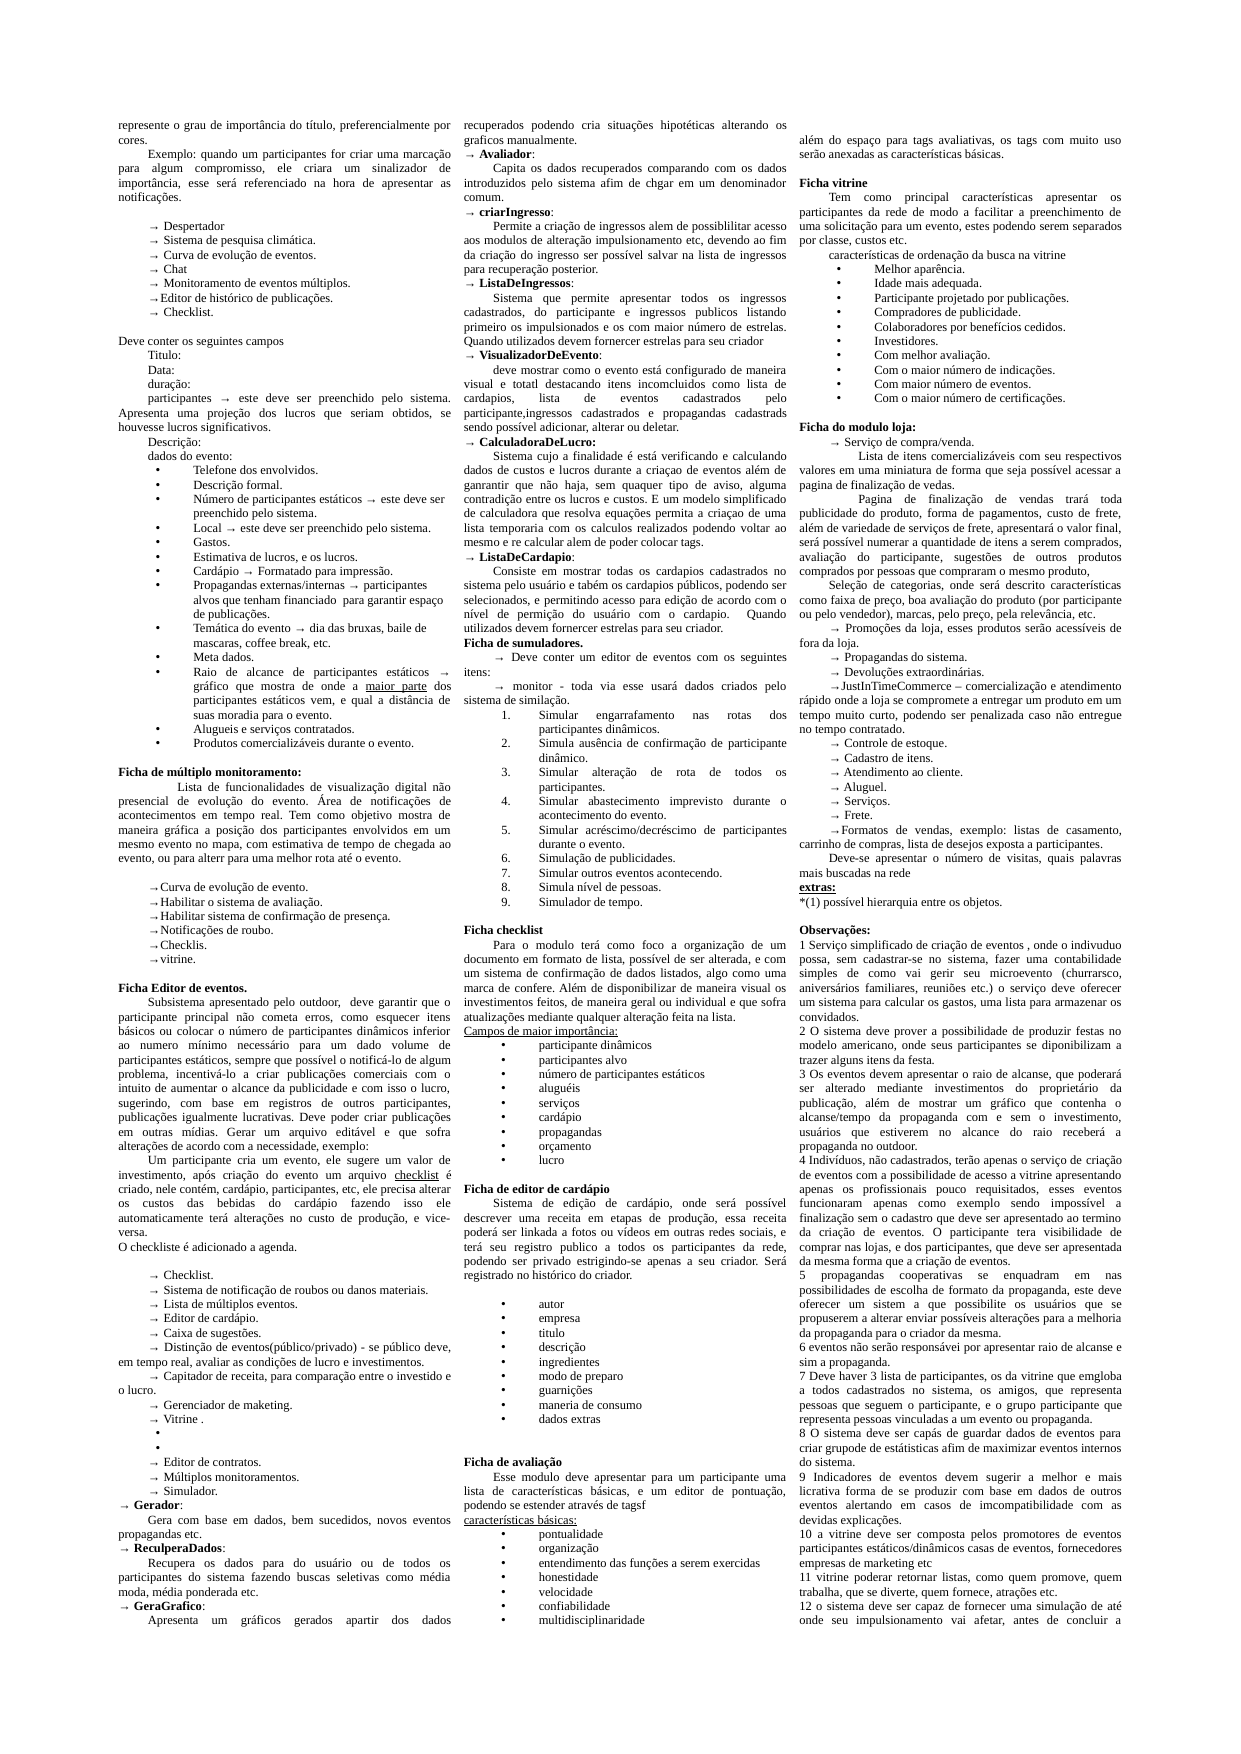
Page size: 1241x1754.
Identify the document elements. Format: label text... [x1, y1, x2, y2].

list participante dinâmicos [501, 1038, 787, 1052]
text represente o grau de importância do título, preferencialmente por cores. [118, 118, 451, 147]
text duração: [118, 377, 451, 391]
text 1 Serviço simplificado de criação de eventos , onde o indivuduo possa, sem cadastrar-se no sistema, fazer uma contabilidade simples de como vai gerir seu microevento (churrarsco, aniversários familiares, reuniões etc.) o serviço deve oferecer um sistema para calcular os gastos, uma lista para armazenar os convidados. [799, 937, 1122, 1024]
text 8 O sistema deve ser capás de guardar dados de eventos para criar grupode de estátisticas afim de maximizar eventos internos do sistema. [799, 1426, 1122, 1469]
list Investidores. [837, 334, 1122, 348]
list Cardápio → Formatado para impressão. [156, 564, 451, 578]
text →Habilitar sistema de confirmação de presença. [118, 909, 451, 923]
text Apresenta um gráficos gerados apartir dos dados [118, 1613, 451, 1627]
list modo de preparo [501, 1369, 787, 1383]
list cardápio [501, 1110, 787, 1124]
text → Devoluções extraordinárias. [799, 664, 1122, 679]
list Com maior número de eventos. [837, 377, 1122, 391]
list Simulação de publicidades. [501, 851, 787, 866]
text extras: [799, 880, 1122, 894]
text → Despertador [118, 219, 451, 233]
text Deve-se apresentar o número de visitas, quais palavras mais buscadas na rede [799, 851, 1122, 880]
text →JustInTimeCommerce – comercialização e atendimento rápido onde a loja se compromete a entregar um produto em um tempo muito curto, podendo ser penalizada caso não entregue no tempo contratado. [799, 679, 1122, 736]
text Permite a criação de ingressos alem de possiblilitar acesso aos modulos de alteração impulsionamento etc, devendo ao fim da criação do ingresso ser possível salvar na lista de ingressos para recuperação posterior. [463, 219, 787, 276]
text características básicas: [463, 1512, 787, 1527]
text recuperados podendo cria situações hipotéticas alterando os graficos manualmente. [463, 118, 787, 147]
text → Editor de contratos. [118, 1455, 451, 1469]
list Participante projetado por publicações. [837, 291, 1122, 305]
text 11 vitrine poderar retornar listas, como quem promove, quem trabalha, que se diverte, quem fornece, atrações etc. [799, 1570, 1122, 1599]
list confiabilidade [501, 1599, 787, 1613]
list maneria de consumo [501, 1397, 787, 1412]
text →Formatos de vendas, exemplo: listas de casamento, carrinho de compras, lista de desejos exposta a participantes. [799, 822, 1122, 851]
text Gera com base em dados, bem sucedidos, novos eventos propagandas etc. [118, 1512, 451, 1541]
text 5 propagandas cooperativas se enquadram em nas possibilidades de escolha de formato da propaganda, este deve oferecer um sistem a que possibilite os usuários que se propuserem a alterar enviar possíveis alterações para a melhoria da propaganda para o criador da mesma. [799, 1268, 1122, 1340]
text →Habilitar o sistema de avaliação. [118, 894, 451, 909]
text Ficha do modulo loja: [799, 420, 1122, 434]
text Sistema cujo a finalidade é está verificando e calculando dados de custos e lucros durante a criaçao de eventos além de ganrantir que não haja, sem quaquer tipo de aviso, alguma contradição entre os lucros e custos. E um modelo simplificado de calculadora que resolva equações permita a criaçao de uma lista temporaria com os calculos realizados podendo voltar ao mesmo e re calcular alem de poder colocar tags. [463, 449, 787, 549]
list Simula ausência de confirmação de participante dinâmico. [501, 736, 787, 765]
text → Curva de evolução de eventos. [118, 247, 451, 262]
text → Atendimento ao cliente. [799, 765, 1122, 779]
text → Vitrine . [118, 1412, 451, 1426]
list aluguéis [501, 1081, 787, 1096]
text *(1) possível hierarquia entre os objetos. [799, 894, 1122, 909]
text → Editor de cardápio. [118, 1311, 451, 1326]
text → Distinção de eventos(público/privado) - se público deve, em tempo real, avaliar as condições de lucro e investimentos. [118, 1340, 451, 1369]
list Simular acréscimo/decréscimo de participantes durante o evento. [501, 822, 787, 851]
list propagandas [501, 1124, 787, 1139]
list titulo [501, 1326, 787, 1340]
list Simula nível de pessoas. [501, 880, 787, 894]
text Sistema de edição de cardápio, onde será possível descrever uma receita em etapas de produção, essa receita poderá ser linkada a fotos ou vídeos em outras redes sociais, e terá seu registro publico a todos os participantes da rede, podendo ser privado estrigindo-se apenas a seu criador. Será registrado no histórico do criador. [463, 1196, 787, 1282]
list empresa [501, 1311, 787, 1326]
list Meta dados. [156, 650, 451, 664]
text Deve conter os seguintes campos [118, 334, 451, 348]
list Gastos. [156, 535, 451, 549]
text → ReculperaDados: [118, 1541, 451, 1556]
text → criarIngresso: [463, 204, 787, 219]
text 6 eventos não serão responsávei por apresentar raio de alcanse e sim a propaganda. [799, 1340, 1122, 1369]
list Raio de alcance de participantes estáticos → gráfico que mostra de onde a maior parte dos participantes estáticos vem, e qual a distância de suas moradia para o evento. [156, 664, 451, 722]
text → Propagandas do sistema. [799, 650, 1122, 664]
text →Notificações de roubo. [118, 923, 451, 937]
text → Lista de múltiplos eventos. [118, 1297, 451, 1311]
list Simular abastecimento imprevisto durante o acontecimento do evento. [501, 794, 787, 822]
list Colaboradores por benefícios cedidos. [837, 319, 1122, 334]
list orçamento [501, 1139, 787, 1153]
list ingredientes [501, 1354, 787, 1369]
list participantes alvo [501, 1052, 787, 1067]
text participantes → este deve ser preenchido pelo sistema. Apresenta uma projeção dos lucros que seriam obtidos, se houvesse lucros significativos. [118, 391, 451, 434]
list Telefone dos envolvidos. [156, 463, 451, 477]
text Ficha de múltiplo monitoramento: [118, 765, 451, 779]
list Com o maior número de indicações. [837, 362, 1122, 377]
text → Capitador de receita, para comparação entre o investido e o lucro. [118, 1369, 451, 1397]
text Ficha Editor de eventos. [118, 981, 451, 995]
list lucro [501, 1153, 787, 1167]
list Idade mais adequada. [837, 276, 1122, 291]
text → Frete. [799, 808, 1122, 822]
text Subsistema apresentado pelo outdoor, deve garantir que o participante principal não cometa erros, como esquecer itens básicos ou colocar o número de participantes dinâmicos inferior ao numero mínimo necessário para um dado volume de participantes estáticos, sempre que possível o notificá-lo de algum problema, incentivá-lo a criar publicações comerciais com o intuito de aumentar o alcance da publicidade e com isso o lucro, sugerindo, com base em registros de outros participantes, publicações igualmente lucrativas. Deve poder criar publicações em outras mídias. Gerar um arquivo editável e que sofra alterações de acordo com a necessidade, exemplo: [118, 995, 451, 1153]
text Pagina de finalização de vendas trará toda publicidade do produto, forma de pagamentos, custo de frete, além de variedade de serviços de frete, apresentará o valor final, será possível numerar a quantidade de itens a serem comprados, avaliação do participante, sugestões de outros produtos comprados por pessoas que compraram o mesmo produto, [799, 492, 1122, 578]
text Ficha de sumuladores. [463, 636, 787, 650]
text Ficha checklist [463, 923, 787, 937]
list Com melhor avaliação. [837, 348, 1122, 362]
text → VisualizadorDeEvento: [463, 348, 787, 362]
text Ficha vitrine [799, 176, 1122, 190]
text Para o modulo terá como foco a organização de um documento em formato de lista, possível de ser alterada, e com um sistema de confirmação de dados listados, algo como uma marca de confere. Além de disponibilizar de maneira visual os investimentos feitos, de maneira geral ou individual e que sofra atualizações mediante qualquer alteração feita na lista. [463, 937, 787, 1024]
text Consiste em mostrar todas os cardapios cadastrados no sistema pelo usuário e tabém os cardapios públicos, podendo ser selecionados, e permitindo acesso para edição de acordo com o nível de permição do usuário com o cardapio. Quando utilizados devem fornercer estrelas para seu criador. [463, 564, 787, 636]
text deve mostrar como o evento está configurado de maneira visual e totatl destacando itens incomcluidos como lista de cardapios, lista de eventos cadastrados pelo participante,ingressos cadastrados e propagandas cadastrads sendo possível adicionar, alterar ou deletar. [463, 362, 787, 434]
text 7 Deve haver 3 lista de participantes, os da vitrine que emgloba a todos cadastrados no sistema, os amigos, que representa pessoas que seguem o participante, e o grupo participante que representa pessoas vinculadas a um evento ou propaganda. [799, 1369, 1122, 1426]
text → Controle de estoque. [799, 736, 1122, 751]
list número de participantes estáticos [501, 1067, 787, 1081]
text Ficha de avaliação [463, 1455, 787, 1469]
text → Cadastro de itens. [799, 751, 1122, 765]
text →Checklis. [118, 937, 451, 952]
text → ListaDeIngressos: [463, 276, 787, 291]
text 2 O sistema deve prover a possibilidade de produzir festas no modelo americano, onde seus participantes se diponibilizam a trazer alguns itens da festa. [799, 1024, 1122, 1067]
text além do espaço para tags avaliativas, os tags com muito uso serão anexadas as características básicas. [799, 132, 1122, 161]
text Tem como principal características apresentar os participantes da rede de modo a facilitar a preenchimento de uma solicitação para um evento, estes podendo serem separados por classe, custos etc. [799, 190, 1122, 247]
list Melhor aparência. [837, 262, 1122, 276]
text Titulo: [118, 348, 451, 362]
list Local → este deve ser preenchido pelo sistema. [156, 521, 451, 535]
text → ListaDeCardapio: [463, 549, 787, 564]
text Capita os dados recuperados comparando com os dados introduzidos pelo sistema afim de chgar em um denominador comum. [463, 161, 787, 204]
text Campos de maior importância: [463, 1024, 787, 1038]
text → Monitoramento de eventos múltiplos. [118, 276, 451, 291]
list dados extras [501, 1412, 787, 1426]
text → Checklist. [118, 305, 451, 319]
text Esse modulo deve apresentar para um participante uma lista de características básicas, e um editor de pontuação, podendo se estender através de tagsf [463, 1469, 787, 1512]
text →Curva de evolução de evento. [118, 880, 451, 894]
text → CalculadoraDeLucro: [463, 434, 787, 449]
text dados do evento: [118, 449, 451, 463]
list entendimento das funções a serem exercidas [501, 1556, 787, 1570]
text → Gerador: [118, 1498, 451, 1512]
text → Múltiplos monitoramentos. [118, 1469, 451, 1484]
list pontualidade [501, 1527, 787, 1541]
list Simular outros eventos acontecendo. [501, 866, 787, 880]
text → Serviço de compra/venda. [799, 434, 1122, 449]
list velocidade [501, 1584, 787, 1599]
list Simulador de tempo. [501, 894, 787, 909]
list serviços [501, 1096, 787, 1110]
text Recupera os dados para do usuário ou de todos os participantes do sistema fazendo buscas seletivas como média moda, média ponderada etc. [118, 1556, 451, 1599]
text Ficha de editor de cardápio [463, 1182, 787, 1196]
text Observações: [799, 923, 1122, 937]
text 9 Indicadores de eventos devem sugerir a melhor e mais licrativa forma de se produzir com base em dados de outros eventos alertando em casos de imcompatibilidade com as devidas explicações. [799, 1469, 1122, 1527]
list Estimativa de lucros, e os lucros. [156, 549, 451, 564]
text O checkliste é adicionado a agenda. [118, 1239, 451, 1254]
text → Caixa de sugestões. [118, 1326, 451, 1340]
text → Chat [118, 262, 451, 276]
text → Simulador. [118, 1484, 451, 1498]
text Seleção de categorias, onde será descrito características como faixa de preço, boa avaliação do produto (por participante ou pelo vendedor), marcas, pelo preço, pela relevância, etc. [799, 578, 1122, 621]
list organização [501, 1541, 787, 1556]
list Descrição formal. [156, 477, 451, 492]
text Data: [118, 362, 451, 377]
text → GeraGrafico: [118, 1599, 451, 1613]
list Alugueis e serviços contratados. [156, 722, 451, 736]
list multidisciplinaridade [501, 1613, 787, 1627]
text → Serviços. [799, 794, 1122, 808]
text Lista de itens comercializáveis com seu respectivos valores em uma miniatura de forma que seja possível acessar a pagina de finalização de vedas. [799, 449, 1122, 492]
text → Sistema de notificação de roubos ou danos materiais. [118, 1282, 451, 1297]
list autor [501, 1297, 787, 1311]
text características de ordenação da busca na vitrine [799, 247, 1122, 262]
list Compradores de publicidade. [837, 305, 1122, 319]
text → Avaliador: [463, 147, 787, 161]
text → Gerenciador de maketing. [118, 1397, 451, 1412]
text Lista de funcionalidades de visualização digital não presencial de evolução do evento. Área de notificações de acontecimentos em tempo real. Tem como objetivo mostra de maneira gráfica a posição dos participantes envolvidos em um mesmo evento no mapa, com estimativa de tempo de chegada ao evento, ou para alterr para uma melhor rota até o evento. [118, 779, 451, 866]
text → Checklist. [118, 1268, 451, 1282]
text 3 Os eventos devem apresentar o raio de alcanse, que poderará ser alterado mediante investimentos do proprietário da publicação, além de mostrar um gráfico que contenha o alcanse/tempo da propaganda com e sem o investimento, usuários que estiverem no alcance do raio receberá a propaganda no outdoor. [799, 1067, 1122, 1153]
text → monitor - toda via esse usará dados criados pelo sistema de similação. [463, 679, 787, 707]
text →vitrine. [118, 952, 451, 966]
list honestidade [501, 1570, 787, 1584]
list Temática do evento → dia das bruxas, baile de mascaras, coffee break, etc. [156, 621, 451, 650]
text 12 o sistema deve ser capaz de fornecer uma simulação de até onde seu impulsionamento vai afetar, antes de concluir a [799, 1599, 1122, 1627]
list Propagandas externas/internas → participantes alvos que tenham financiado para garantir espaço de publicações. [156, 578, 451, 621]
text Um participante cria um evento, ele sugere um valor de investimento, após criação do evento um arquivo checklist é criado, nele contém, cardápio, participantes, etc, ele precisa alterar os custos das bebidas do cardápio fazendo isso ele automaticamente terá alterações no custo de produção, e vice-versa. [118, 1153, 451, 1239]
text 10 a vitrine deve ser composta pelos promotores de eventos participantes estáticos/dinâmicos casas de eventos, fornecedores empresas de marketing etc [799, 1527, 1122, 1570]
list descrição [501, 1340, 787, 1354]
list Com o maior número de certificações. [837, 391, 1122, 406]
list Número de participantes estáticos → este deve ser preenchido pelo sistema. [156, 492, 451, 521]
text → Sistema de pesquisa climática. [118, 233, 451, 247]
text 4 Indivíduos, não cadastrados, terão apenas o serviço de criação de eventos com a possibilidade de acesso a vitrine apresentando apenas os profissionais pouco requisitados, esses eventos funcionaram apenas como exemplo sendo impossível a finalização sem o cadastro que deve ser apresentado ao termino da criação de eventos. O participante tera visibilidade de comprar nas lojas, e dos participantes, que deve ser apresentada da mesma forma que a criação de eventos. [799, 1153, 1122, 1268]
text →Editor de histórico de publicações. [118, 291, 451, 305]
text → Aluguel. [799, 779, 1122, 794]
text Exemplo: quando um participantes for criar uma marcação para algum compromisso, ele criara um sinalizador de importância, esse será referenciado na hora de apresentar as notificações. [118, 147, 451, 204]
text → Deve conter um editor de eventos com os seguintes itens: [463, 650, 787, 679]
list Produtos comercializáveis durante o evento. [156, 736, 451, 751]
list Simular alteração de rota de todos os participantes. [501, 765, 787, 794]
text Descrição: [118, 434, 451, 449]
list guarnições [501, 1383, 787, 1397]
list Simular engarrafamento nas rotas dos participantes dinâmicos. [501, 707, 787, 736]
text Sistema que permite apresentar todos os ingressos cadastrados, do participante e ingressos publicos listando primeiro os impulsionados e os com maior número de estrelas. Quando utilizados devem fornercer estrelas para seu criador [463, 291, 787, 348]
text → Promoções da loja, esses produtos serão acessíveis de fora da loja. [799, 621, 1122, 650]
